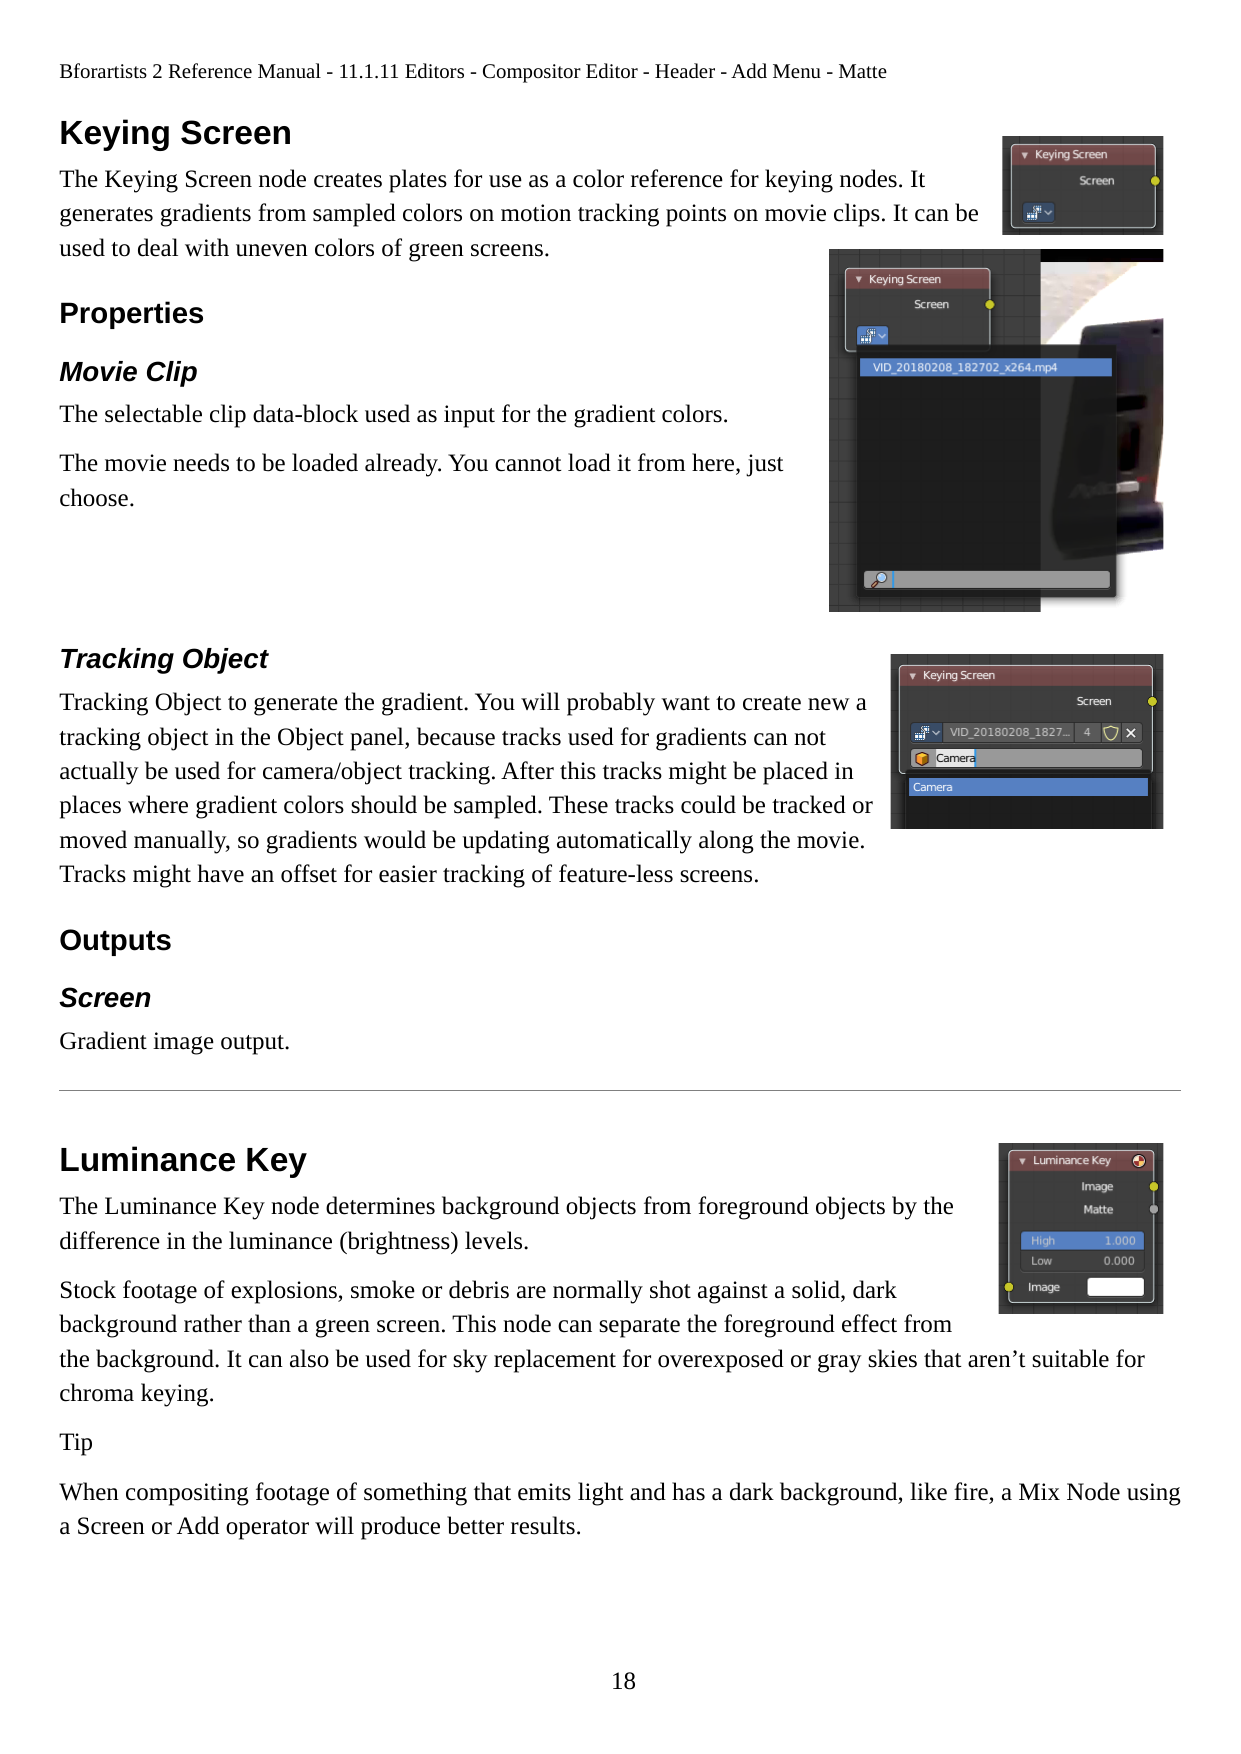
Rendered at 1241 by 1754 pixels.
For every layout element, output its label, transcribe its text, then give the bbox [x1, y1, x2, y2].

text Tip [59, 1427, 1181, 1456]
text The Keying Screen node creates plates for use as a color reference for keying nodes. It generates gradients from sampled colors on motion tracking points on movie clips. It can be used to deal with uneven colors of green screens. [59, 164, 1181, 261]
subtitle [1164, 296, 1181, 330]
text The movie needs to be loaded already. You cannot load it from here, just choose. [59, 448, 829, 512]
subtitle Properties [59, 296, 829, 330]
text Stock footage of explosions, smoke or debris are normally shot against a solid, dark background rather than a green screen. This node can separate the foreground effect from the background. It can also be used for sky replacement for overexposed or gray skies that aren’t suitable for chroma keying. [59, 1275, 1181, 1407]
subtitle [1164, 355, 1181, 387]
subtitle Outputs [59, 923, 1181, 957]
text The Luminance Key node determines background objects from foreground objects by the difference in the luminance (brightness) levels. [59, 1191, 998, 1255]
picture [890, 654, 1164, 829]
text When compositing footage of something that emits light and has a dark background, like fire, a Mix Node using a Screen or Add operator will produce better results. [59, 1477, 1181, 1540]
picture [998, 1143, 1164, 1314]
picture [829, 249, 1164, 612]
subtitle Movie Clip [59, 355, 829, 387]
text The selectable clip data-block used as input for the gradient colors. [59, 399, 829, 428]
subtitle Tracking Object [59, 643, 1181, 674]
text Gradient image output. [59, 1026, 1181, 1055]
text Tracking Object to generate the gradient. You will probably want to create new a tracking object in the Object panel, because tracks used for gradients can not actually be used for camera/object tracking. After this tracks might be placed in places where gradient colors should be sampled. These tracks could be tracked or moved manually, so gradients would be updating automatically along the movie. Tracks might have an offset for easier tracking of feature-less screens. [59, 687, 1181, 888]
picture [1002, 136, 1164, 235]
subtitle Luminance Key [59, 1140, 1181, 1179]
subtitle Screen [59, 982, 1181, 1014]
subtitle Keying Screen [59, 113, 1181, 151]
